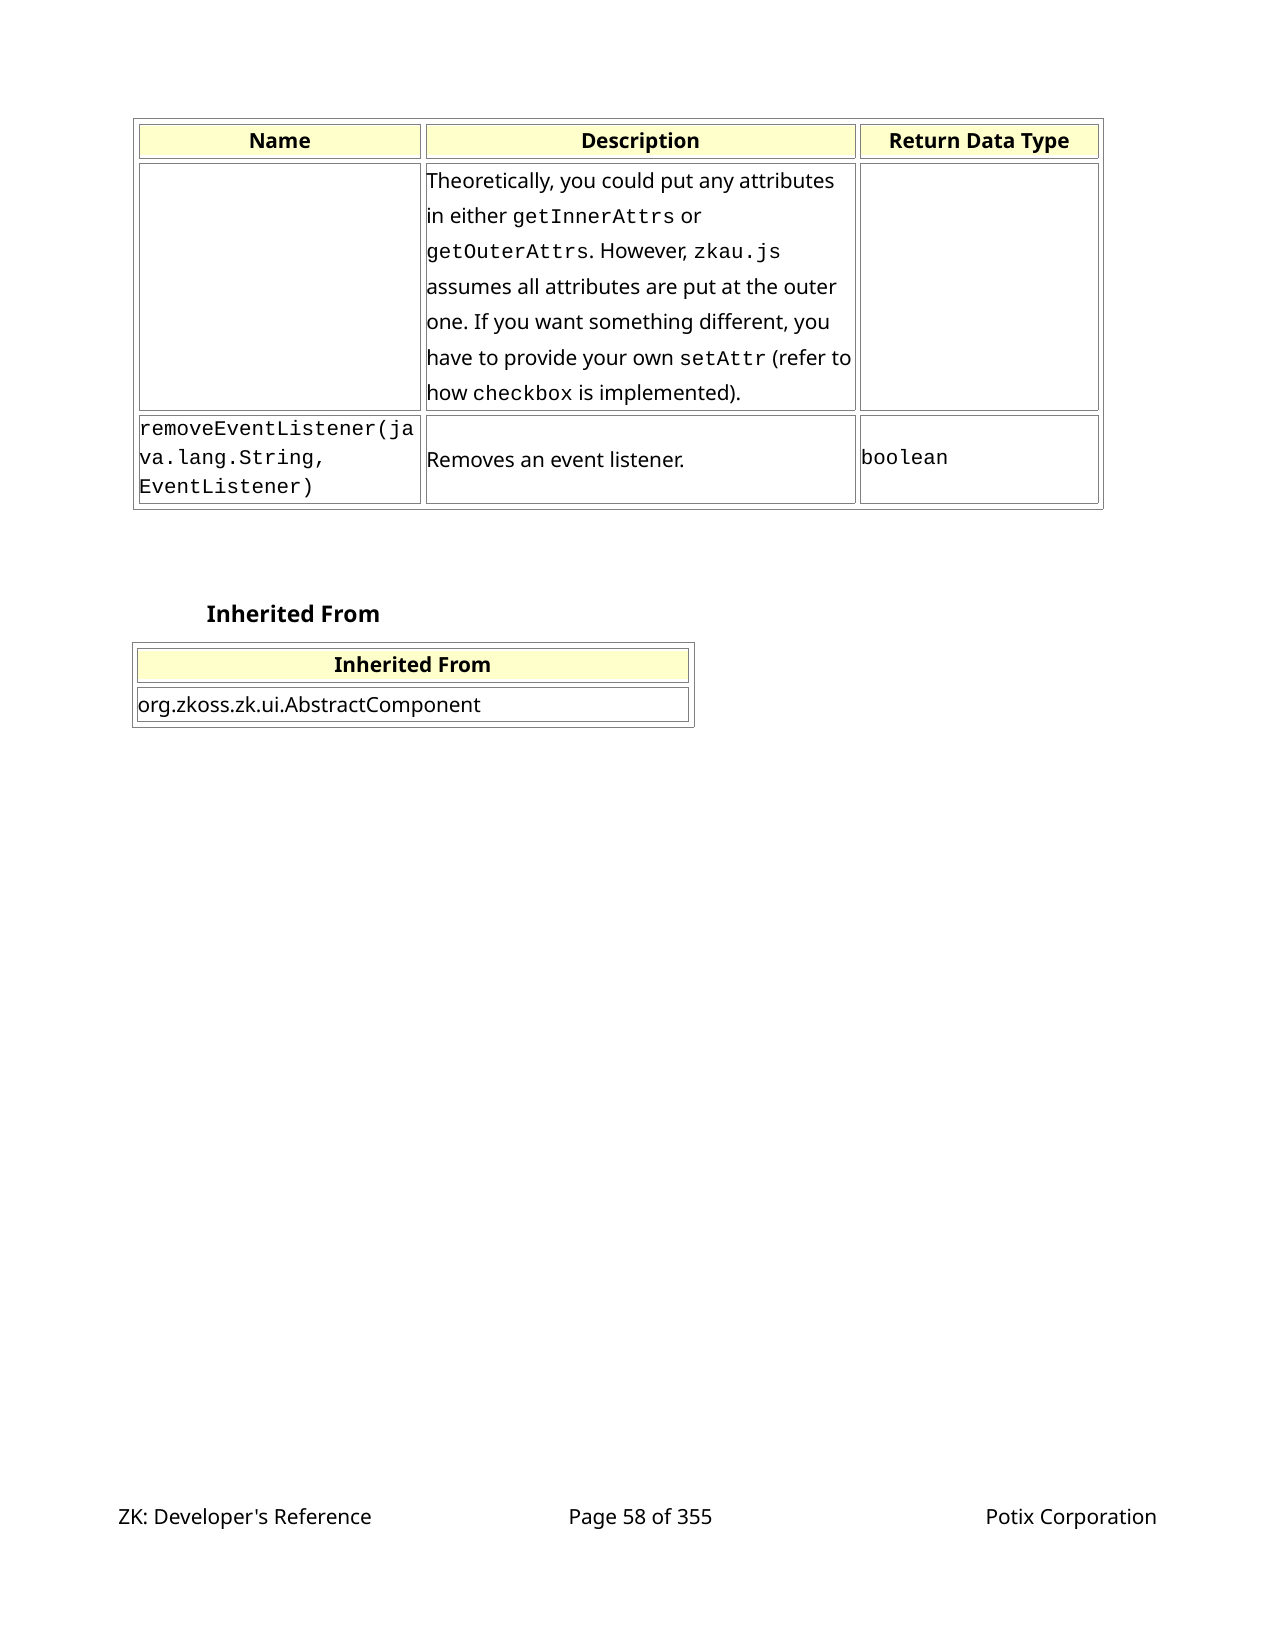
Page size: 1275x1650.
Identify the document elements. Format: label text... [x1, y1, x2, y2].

table_cell Theoretically, you could put any attributes in either getInnerAttrs or getOuterAttrs. However, zkau.js assumes all attributes are put at the outer one. If you want something different, you have to provide your own setAttr (refer to how checkbox is implemented). [423, 158, 858, 409]
table_header Name [136, 119, 423, 158]
table_cell boolean [858, 410, 1101, 503]
table_header Inherited From [134, 643, 691, 682]
table_cell Removes an event listener. [423, 410, 858, 503]
table_cell org.zkoss.zk.ui.AbstractComponent [134, 682, 691, 721]
table_header Description [423, 119, 858, 158]
subtitle Inherited From [207, 598, 1157, 630]
table_cell [858, 158, 1101, 409]
table_cell removeEventListener(java.lang.String, EventListener) [136, 410, 423, 503]
table_header Return Data Type [858, 119, 1101, 158]
table_cell [136, 158, 423, 409]
